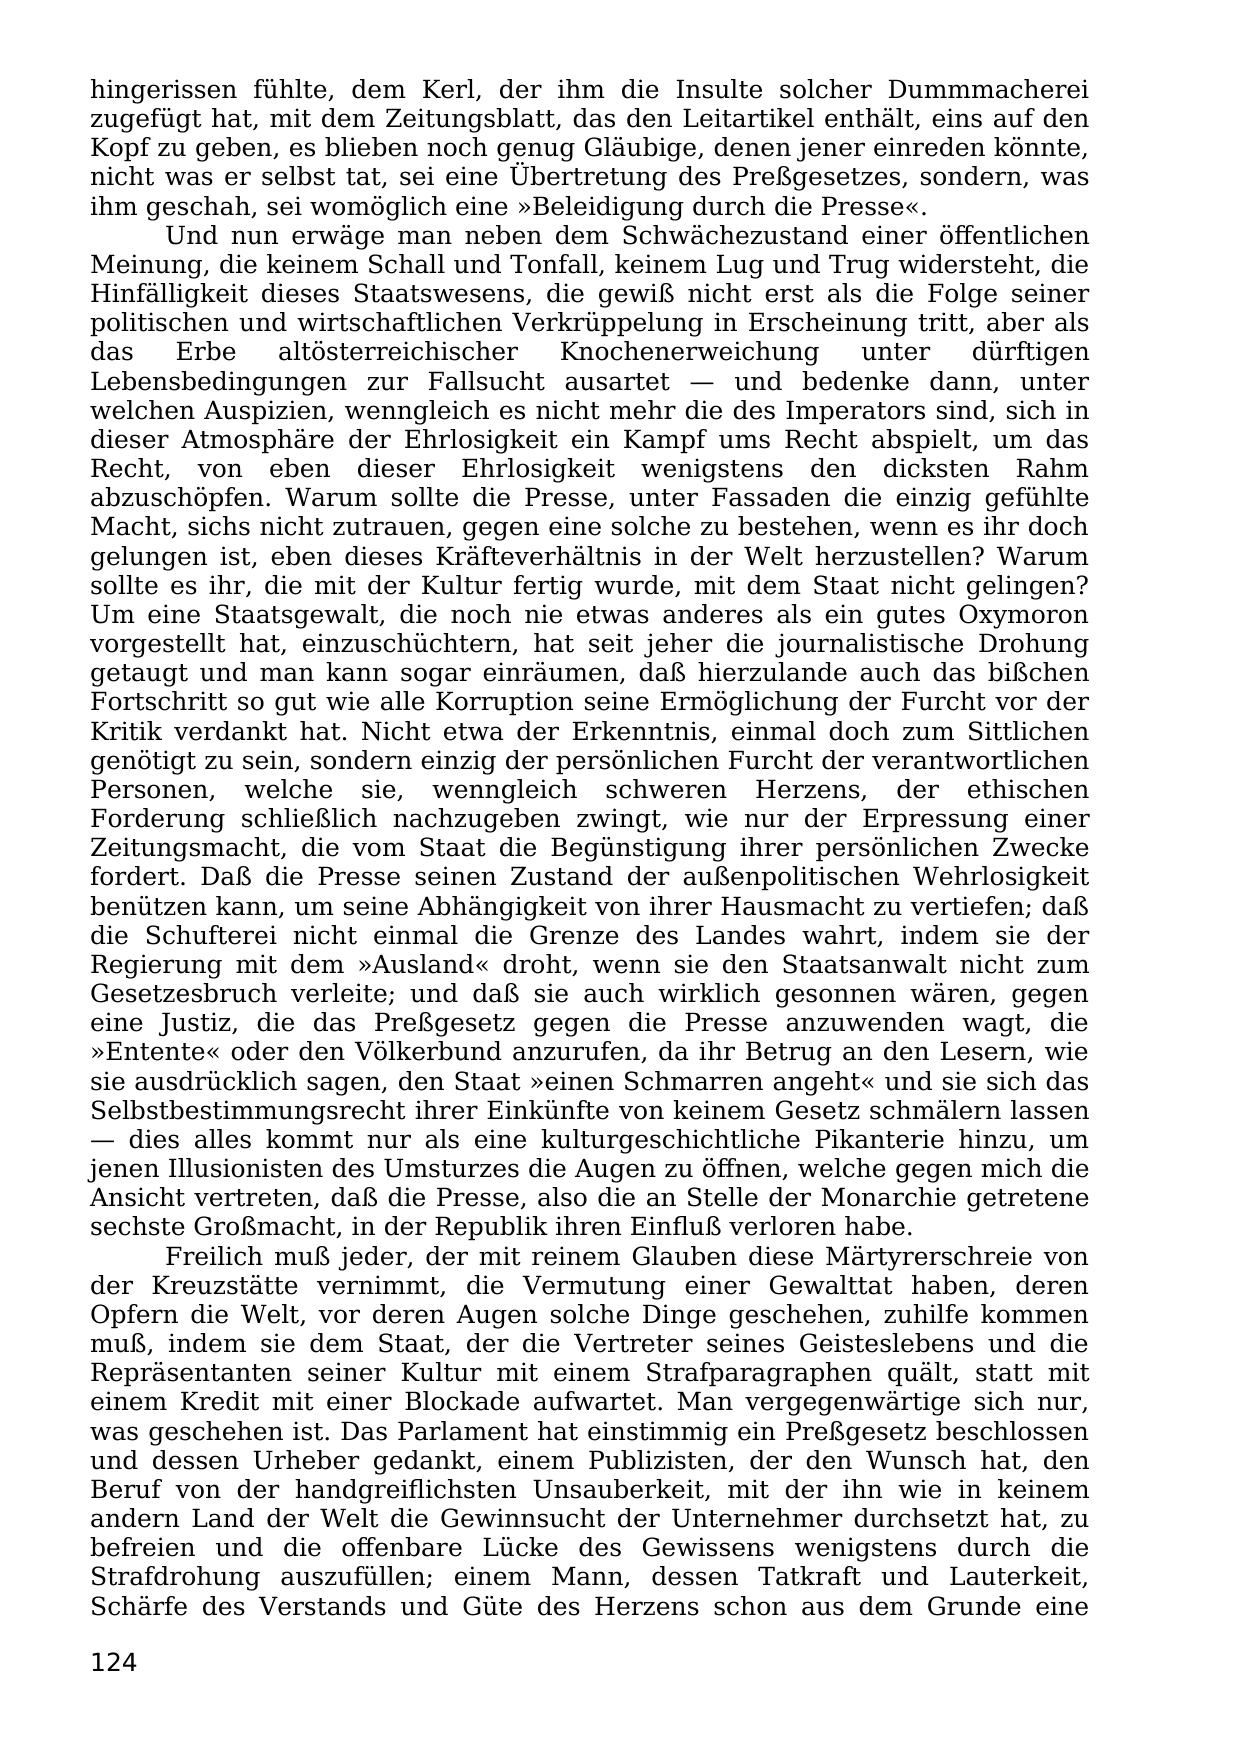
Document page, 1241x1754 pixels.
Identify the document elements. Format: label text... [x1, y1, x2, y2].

text Und nun erwäge man neben dem Schwächezustand einer öffentlichen Meinung, die keinem Schall und Tonfall, keinem Lug und Trug widersteht, die Hinfälligkeit dieses Staatswesens, die gewiß nicht erst als die Folge seiner politischen und wirtschaftlichen Verkrüppelung in Erscheinung tritt, aber als das Erbe altösterreichischer Knochenerweichung unter dürftigen Lebensbedingungen zur Fallsucht ausartet — und bedenke dann, unter welchen Auspizien, wenngleich es nicht mehr die des Imperators sind, sich in dieser Atmosphäre der Ehrlosigkeit ein Kampf ums Recht abspielt, um das Recht, von eben dieser Ehrlosigkeit wenigstens den dicksten Rahm abzuschöpfen. Warum sollte die Presse, unter Fassaden die einzig gefühlte Macht, sichs nicht zutrauen, gegen eine solche zu bestehen, wenn es ihr doch gelungen ist, eben dieses Kräfteverhältnis in der Welt herzustellen? Warum sollte es ihr, die mit der Kultur fertig wurde, mit dem Staat nicht gelingen? Um eine Staatsgewalt, die noch nie etwas anderes als ein gutes Oxymoron vorgestellt hat, einzuschüchtern, hat seit jeher die journalistische Drohung getaugt und man kann sogar einräumen, daß hierzulande auch das bißchen Fortschritt so gut wie alle Korruption seine Ermöglichung der Furcht vor der Kritik verdankt hat. Nicht etwa der Erkenntnis, einmal doch zum Sittlichen genötigt zu sein, sondern einzig der persönlichen Furcht der verantwortlichen Per­so­nen, welche sie, wenngleich schweren Herzens, der ethischen Forderung schließlich nachzugeben zwingt, wie nur der Erpressung einer Zeitungsmacht, die vom Staat die Begünstigung ihrer persönlichen Zwecke fordert. Daß die Presse seinen Zustand der außenpolitischen Wehrlosigkeit benützen kann, um seine Abhängigkeit von ihrer Hausmacht zu vertiefen; daß die Schufterei nicht einmal die Grenze des Landes wahrt, indem sie der Regierung mit dem »Ausland« droht, wenn sie den Staatsanwalt nicht zum Gesetzesbruch verleite; und daß sie auch wirklich gesonnen wären, gegen eine Justiz, die das Preßgesetz gegen die Presse anzuwenden wagt, die »Entente« oder den Völkerbund anzurufen, da ihr Betrug an den Lesern, wie sie ausdrücklich sagen, den Staat »einen Schmarren angeht« und sie sich das Selbstbestimmungsrecht ihrer Einkünfte von keinem Gesetz schmälern lassen — dies alles kommt nur als eine kulturgeschichtliche Pikanterie hinzu, um jenen Illusionisten des Umsturzes die Augen zu öffnen, welche gegen mich die Ansicht vertreten, daß die Presse, also die an Stelle der Monarchie getretene sechste Großmacht, in der Republik ihren Einfluß verloren habe. [90, 221, 1091, 1242]
text hingerissen fühlte, dem Kerl, der ihm die Insulte solcher Dummmacherei zugefügt hat, mit dem Zeitungsblatt, das den Leitartikel enthält, eins auf den Kopf zu geben, es blieben noch genug Gläubige, denen jener einreden könnte, nicht was er selbst tat, sei eine Übertretung des Preßgesetzes, sondern, was ihm geschah, sei womöglich eine »Beleidigung durch die Presse«. [90, 75, 1091, 221]
text Freilich muß jeder, der mit reinem Glauben diese Märtyrerschreie von der Kreuzstätte vernimmt, die Vermutung einer Gewalttat haben, deren Opfern die Welt, vor deren Augen solche Dinge geschehen, zuhilfe kommen muß, indem sie dem Staat, der die Vertreter seines Geisteslebens und die Repräsentanten seiner Kultur mit einem Strafparagraphen quält, statt mit einem Kredit mit einer Blockade aufwartet. Man vergegenwärtige sich nur, was geschehen ist. Das Parlament hat einstimmig ein Preßgesetz beschlossen und dessen Urheber gedankt, einem Publizisten, der den Wunsch hat, den Beruf von der handgreiflichsten Unsauberkeit, mit der ihn wie in keinem andern Land der Welt die Gewinnsucht der Unternehmer durchsetzt hat, zu befreien und die offenbare Lücke des Gewissens wenigstens durch die Strafdrohung auszufüllen; einem Mann, dessen Tatkraft und Lauterkeit, Schärfe des Verstands und Güte des Herzens schon aus dem Grunde eine [90, 1242, 1091, 1621]
